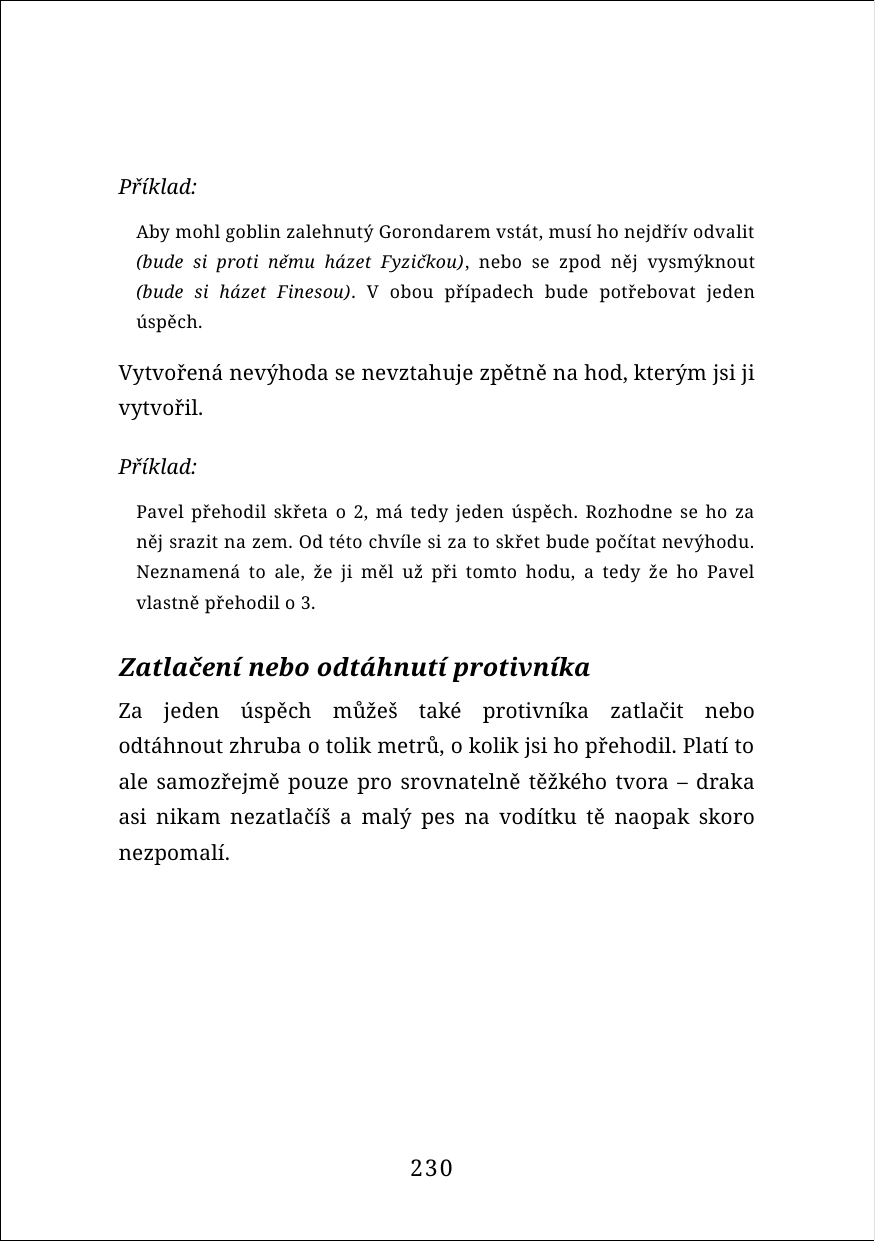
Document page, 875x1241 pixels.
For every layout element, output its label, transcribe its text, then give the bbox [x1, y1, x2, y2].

subtitle Zatlačení nebo odtáhnutí protivníka [118, 650, 756, 684]
text Aby mohl goblin zalehnutý Gorondarem vstát, musí ho nejdřív odvalit (bude si proti němu házet Fyzičkou), nebo se zpod něj vysmýknout (bude si házet Finesou). V obou případech bude potřebovat jeden úspěch. [136, 219, 756, 334]
text Příklad: [118, 172, 756, 200]
text Pavel přehodil skřeta o 2, má tedy jeden úspěch. Rozhodne se ho za něj srazit na zem. Od této chvíle si za to skřet bude počítat nevýhodu. Neznamená to ale, že ji měl už při tomto hodu, a tedy že ho Pavel vlastně přehodil o 3. [136, 499, 756, 614]
text Vytvořená nevýhoda se nevztahuje zpětně na hod, kterým jsi ji vytvořil. [118, 358, 756, 422]
text Příklad: [118, 452, 756, 481]
text Za jeden úspěch můžeš také protivníka zatlačit nebo odtáhnout zhruba o tolik metrů, o kolik jsi ho přehodil. Platí to ale samozřejmě pouze pro srovnatelně těžkého tvora – draka asi nikam nezatlačíš a malý pes na vodítku tě naopak skoro nezpomalí. [118, 696, 756, 866]
